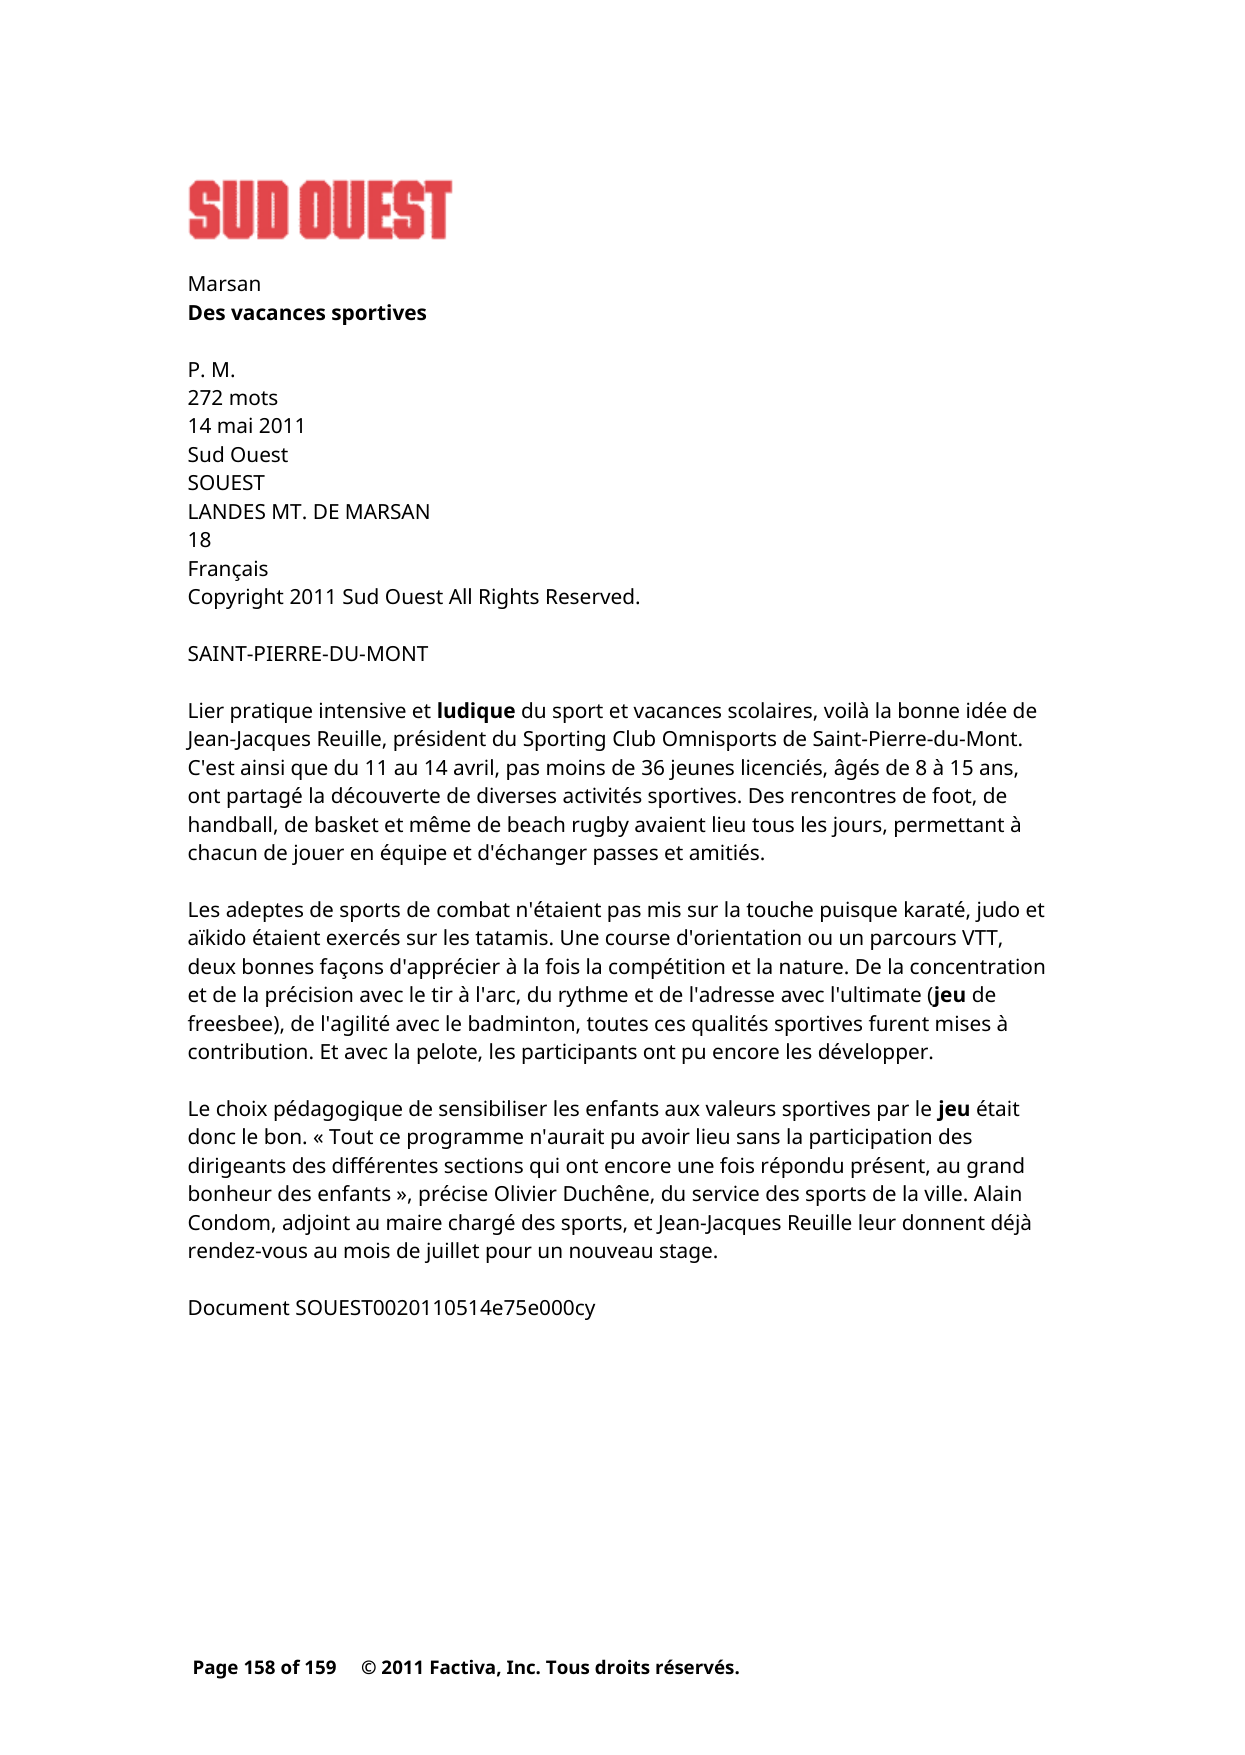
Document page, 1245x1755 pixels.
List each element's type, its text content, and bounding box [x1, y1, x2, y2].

text Les adeptes de sports de combat n'étaient pas mis sur la touche puisque karaté, judo et aïkido étaient exercés sur les tatamis. Une course d'orientation ou un parcours VTT, deux bonnes façons d'apprécier à la fois la compétition et la nature. De la concentration et de la précision avec le tir à l'arc, du rythme et de l'adresse avec l'ultimate (jeu de freesbee), de l'agilité avec le badminton, toutes ces qualités sportives furent mises à contribution. Et avec la pelote, les participants ont pu encore les développer. [187, 895, 1057, 1066]
text LANDES MT. DE MARSAN [187, 497, 1057, 525]
text Copyright 2011 Sud Ouest All Rights Reserved. [187, 582, 1057, 611]
picture [187, 178, 454, 241]
text P. M. [187, 355, 1057, 383]
text Français [187, 554, 1057, 582]
text Marsan [187, 269, 1057, 298]
text Le choix pédagogique de sensibiliser les enfants aux valeurs sportives par le jeu était donc le bon. « Tout ce programme n'aurait pu avoir lieu sans la participation des dirigeants des différentes sections qui ont encore une fois répondu présent, au grand bonheur des enfants », précise Olivier Duchêne, du service des sports de la ville. Alain Condom, adjoint au maire chargé des sports, et Jean-Jacques Reuille leur donnent déjà rendez-vous au mois de juillet pour un nouveau stage. [187, 1094, 1057, 1265]
text Lier pratique intensive et ludique du sport et vacances scolaires, voilà la bonne idée de Jean-Jacques Reuille, président du Sporting Club Omnisports de Saint-Pierre-du-Mont. C'est ainsi que du 11 au 14 avril, pas moins de 36 jeunes licenciés, âgés de 8 à 15 ans, ont partagé la découverte de diverses activités sportives. Des rencontres de foot, de handball, de basket et même de beach rugby avaient lieu tous les jours, permettant à chacun de jouer en équipe et d'échanger passes et amitiés. [187, 696, 1057, 867]
text Sud Ouest [187, 440, 1057, 468]
text 18 [187, 525, 1057, 554]
text Des vacances sportives [187, 298, 1057, 326]
text 272 mots [187, 383, 1057, 412]
text SAINT-PIERRE-DU-MONT [187, 639, 1057, 667]
text SOUEST [187, 468, 1057, 497]
text 14 mai 2011 [187, 412, 1057, 440]
text Document SOUEST0020110514e75e000cy [187, 1293, 1057, 1322]
